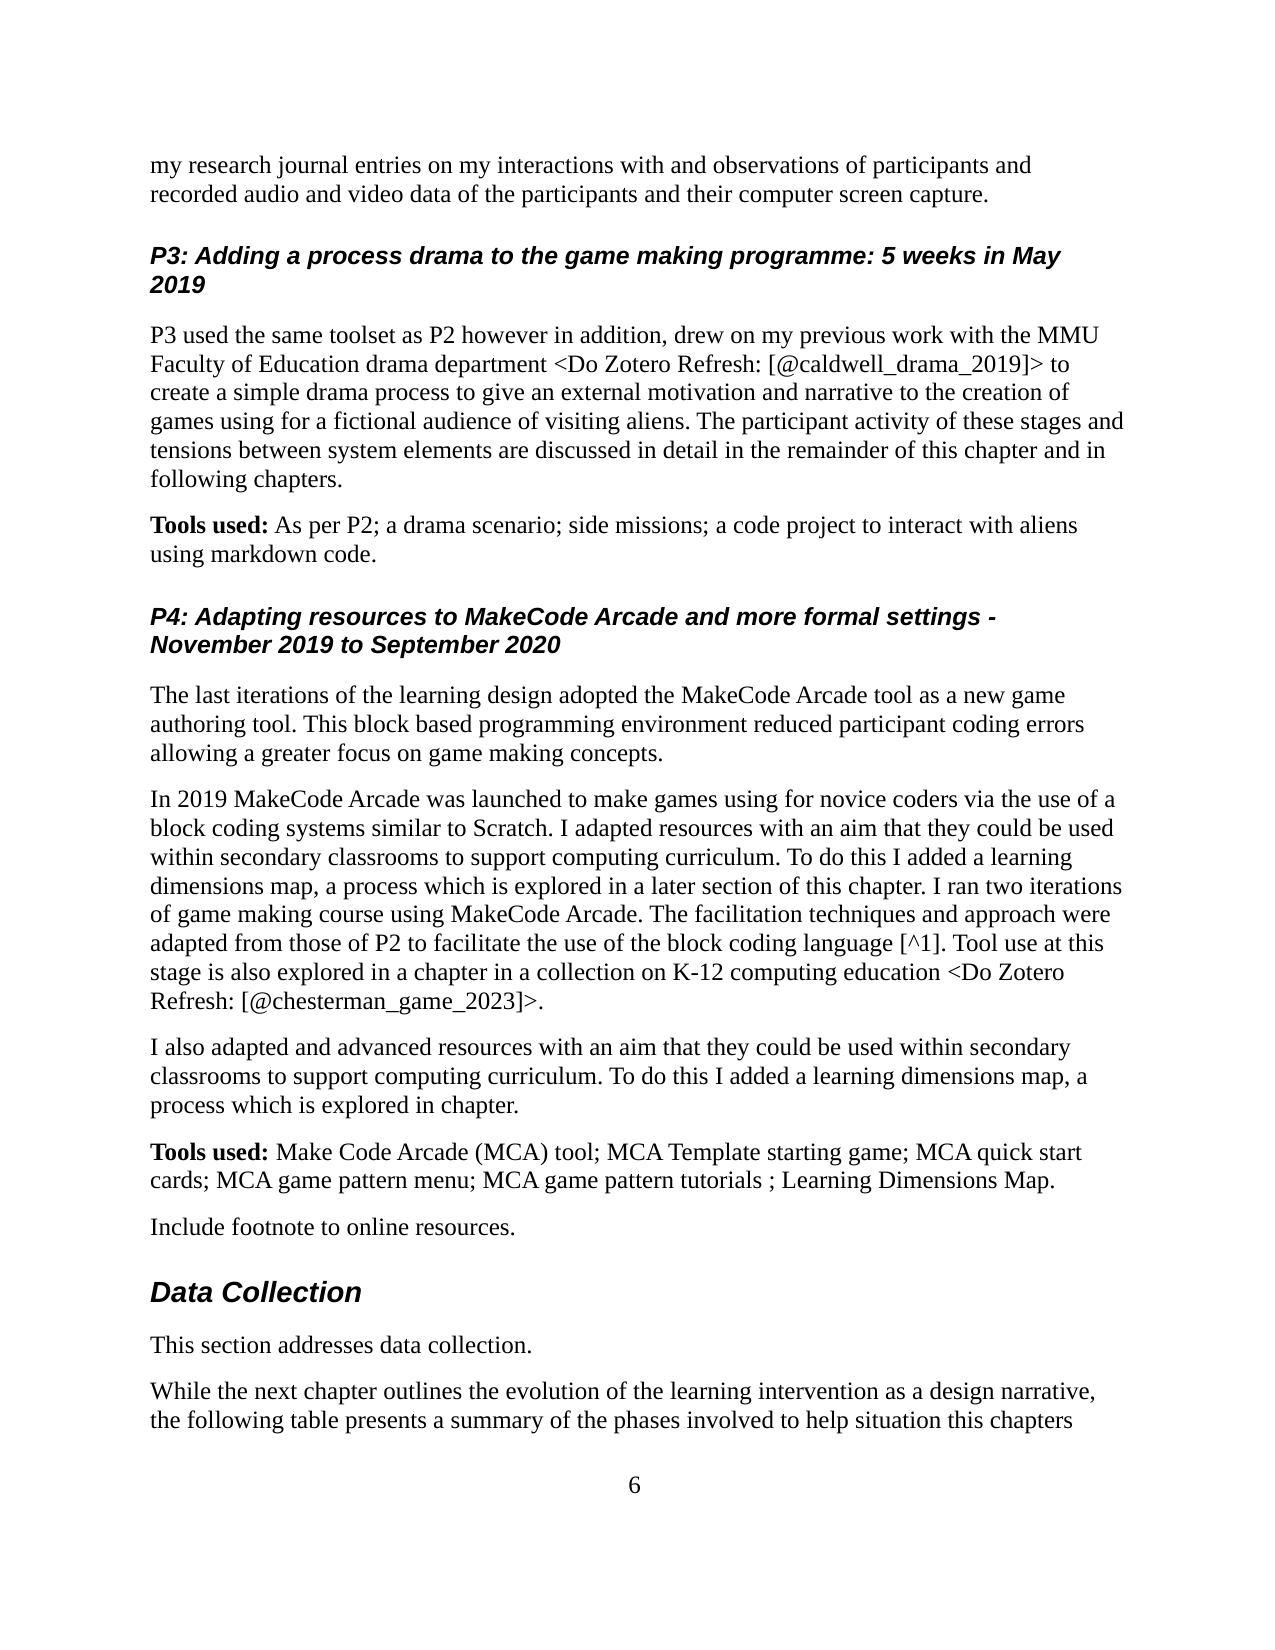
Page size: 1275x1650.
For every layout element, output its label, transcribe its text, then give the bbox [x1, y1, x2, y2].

subtitle P4: Adapting resources to MakeCode Arcade and more formal settings - November 2019 to September 2020 [150, 602, 1125, 659]
text In 2019 MakeCode Arcade was launched to make games using for novice coders via the use of a block coding systems similar to Scratch. I adapted resources with an aim that they could be used within secondary classrooms to support computing curriculum. To do this I added a learning dimensions map, a process which is explored in a later section of this chapter. I ran two iterations of game making course using MakeCode Arcade. The facilitation techniques and approach were adapted from those of P2 to facilitate the use of the block coding language [^1]. Tool use at this stage is also explored in a chapter in a collection on K-12 computing education <Do Zotero Refresh: [@chesterman_game_2023]>. [150, 784, 1125, 1014]
text The last iterations of the learning design adopted the MakeCode Arcade tool as a new game authoring tool. This block based programming environment reduced participant coding errors allowing a greater focus on game making concepts. [150, 680, 1125, 767]
text I also adapted and advanced resources with an aim that they could be used within secondary classrooms to support computing curriculum. To do this I added a learning dimensions map, a process which is explored in chapter. [150, 1032, 1125, 1119]
text my research journal entries on my interactions with and observations of participants and recorded audio and video data of the participants and their computer screen capture. [150, 150, 1125, 207]
text Tools used: As per P2; a drama scenario; side missions; a code project to interact with aliens using markdown code. [150, 510, 1125, 568]
subtitle P3: Adding a process drama to the game making programme: 5 weeks in May 2019 [150, 241, 1125, 298]
text Tools used: Make Code Arcade (MCA) tool; MCA Template starting game; MCA quick start cards; MCA game pattern menu; MCA game pattern tutorials ; Learning Dimensions Map. [150, 1137, 1125, 1194]
text This section addresses data collection. [150, 1330, 1125, 1358]
text Include footnote to online resources. [150, 1212, 1125, 1241]
text While the next chapter outlines the evolution of the learning intervention as a design narrative, the following table presents a summary of the phases involved to help situation this chapters [150, 1376, 1125, 1434]
subtitle Data Collection [150, 1275, 1125, 1308]
text P3 used the same toolset as P2 however in addition, drew on my previous work with the MMU Faculty of Education drama department <Do Zotero Refresh: [@caldwell_drama_2019]> to create a simple drama process to give an external motivation and narrative to the creation of games using for a fictional audience of visiting aliens. The participant activity of these stages and tensions between system elements are discussed in detail in the remainder of this chapter and in following chapters. [150, 320, 1125, 492]
